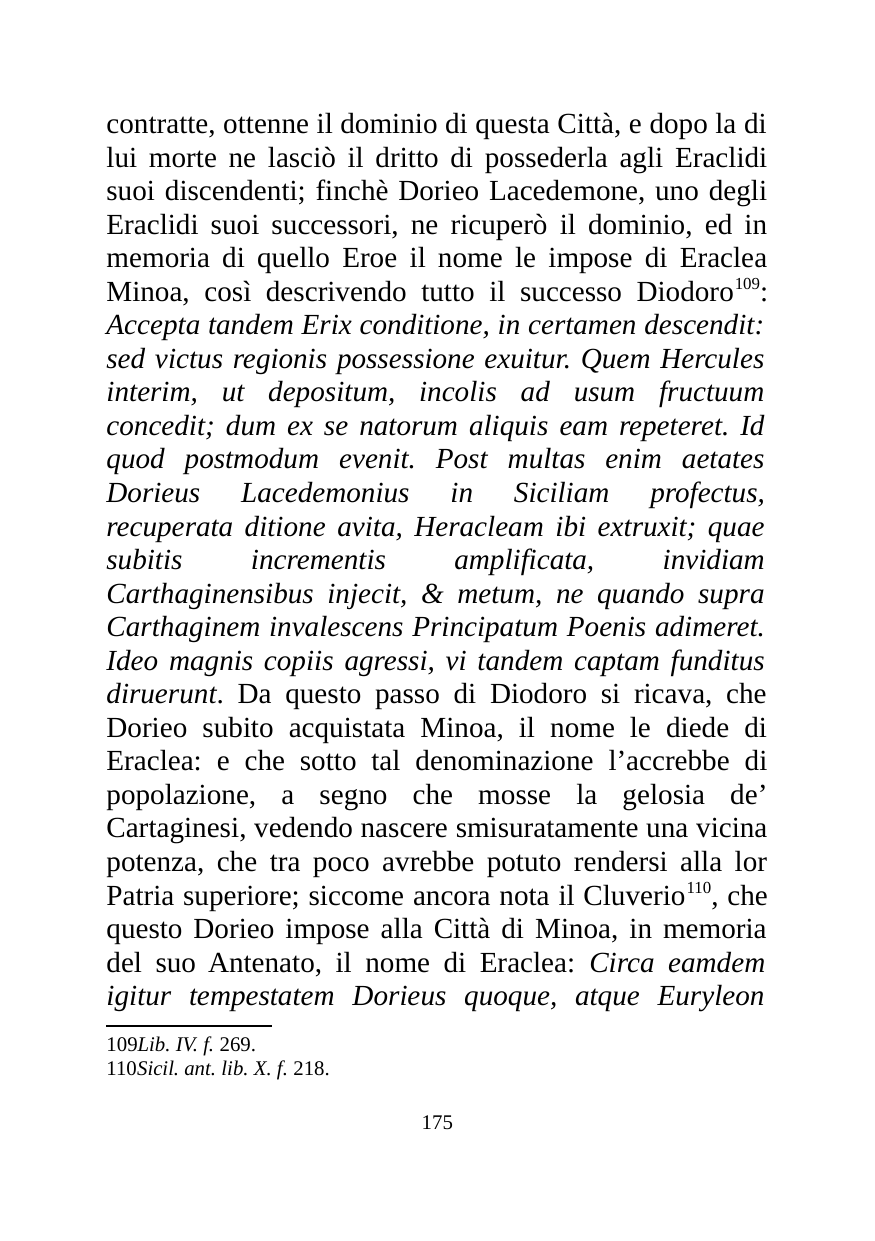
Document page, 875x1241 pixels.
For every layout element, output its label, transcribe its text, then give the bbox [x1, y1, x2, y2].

text contratte, ottenne il dominio di questa Città, e dopo la di lui morte ne lasciò il dritto di possederla agli Eraclidi suoi discendenti; finchè Dorieo Lacedemone, uno degli Eraclidi suoi successori, ne ricuperò il dominio, ed in memoria di quello Eroe il nome le impose di Eraclea Minoa, così descrivendo tutto il successo Diodoro: Accepta tandem Erix conditione, in certamen descendit: sed victus regionis possessione exuitur. Quem Hercules interim, ut depositum, incolis ad usum fructuum concedit; dum ex se natorum aliquis eam repeteret. Id quod postmodum evenit. Post multas enim aetates Dorieus Lacedemonius in Siciliam profectus, recuperata ditione avita, Heracleam ibi extruxit; quae subitis incrementis amplificata, invidiam Carthaginensibus injecit, & metum, ne quando supra Carthaginem invalescens Principatum Poenis adimeret. Ideo magnis copiis agressi, vi tandem captam funditus diruerunt. Da questo passo di Diodoro si ricava, che Dorieo subito acquistata Minoa, il nome le diede di Eraclea: e che sotto tal denominazione l’accrebbe di popolazione, a segno che mosse la gelosia de’ Cartaginesi, vedendo nascere smisuratamente una vicina potenza, che tra poco avrebbe potuto rendersi alla lor Patria superiore; siccome ancora nota il Cluverio, che questo Dorieo impose alla Città di Minoa, in memoria del suo Antenato, il nome di Eraclea: Circa eamdem igitur tempestatem Dorieus quoque, atque Euryleon [106, 106, 768, 1012]
text Sicil. ant. lib. X. f. 218. [106, 1056, 768, 1080]
text Lib. IV. f. 269. [106, 1032, 768, 1056]
